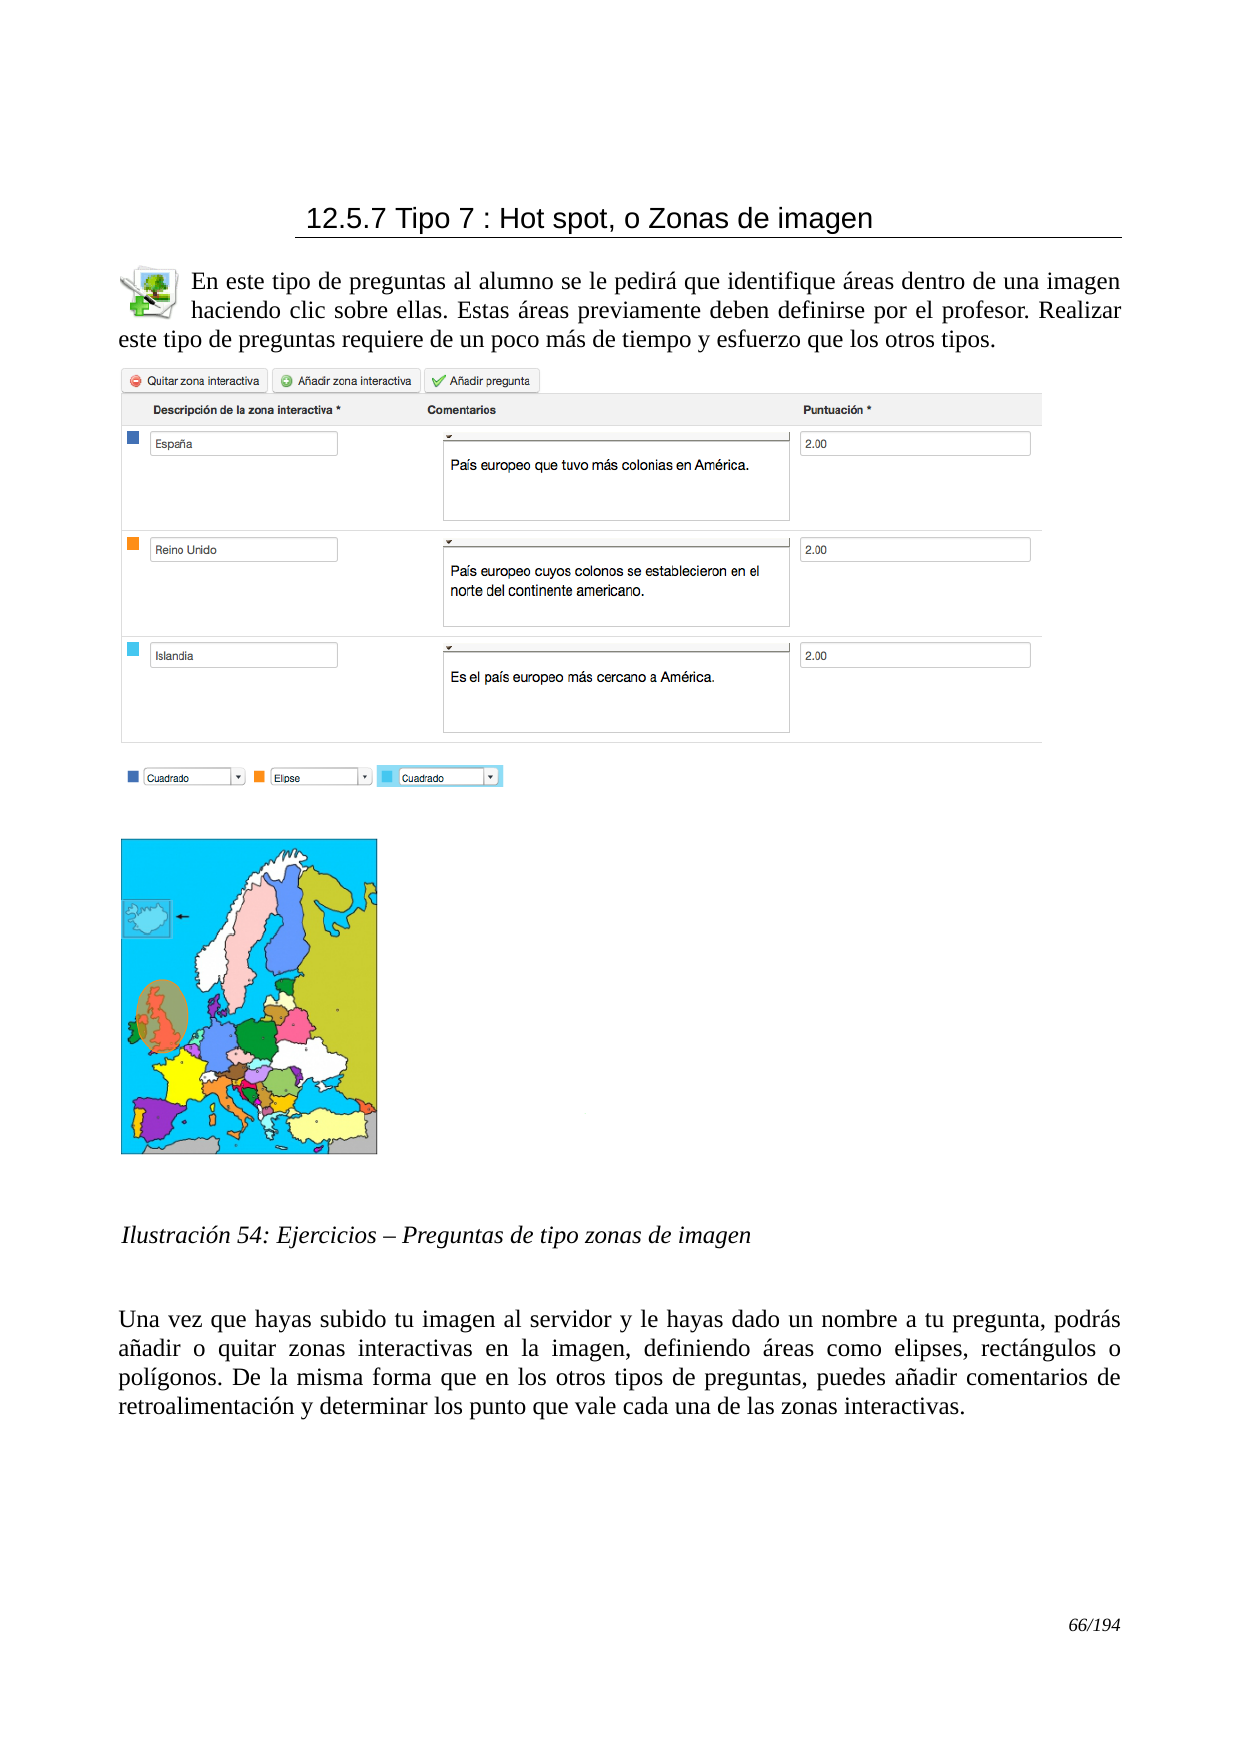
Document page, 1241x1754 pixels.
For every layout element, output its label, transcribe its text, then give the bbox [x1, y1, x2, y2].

subtitle Tipo 7 : Hot spot, o Zonas de imagen [295, 201, 1122, 237]
text Ilustración 54: Ejercicios – Preguntas de tipo zonas de imagen [121, 1220, 1111, 1249]
text Una vez que hayas subido tu imagen al servidor y le hayas dado un nombre a tu pregunta, podrás añadir o quitar zonas interactivas en la imagen, definiendo áreas como elipses, rectángulos o polígonos. De la misma forma que en los otros tipos de preguntas, puedes añadir comentarios de retroalimentación y determinar los punto que vale cada una de las zonas interactivas. [118, 1304, 1122, 1419]
picture [118, 365, 1042, 1162]
picture [120, 260, 179, 320]
text En este tipo de preguntas al alumno se le pedirá que identifique áreas dentro de una imagen haciendo clic sobre ellas. Estas áreas previamente deben definirse por el profesor. Realizar este tipo de preguntas requiere de un poco más de tiempo y esfuerzo que los otros tipos. [118, 266, 1122, 353]
